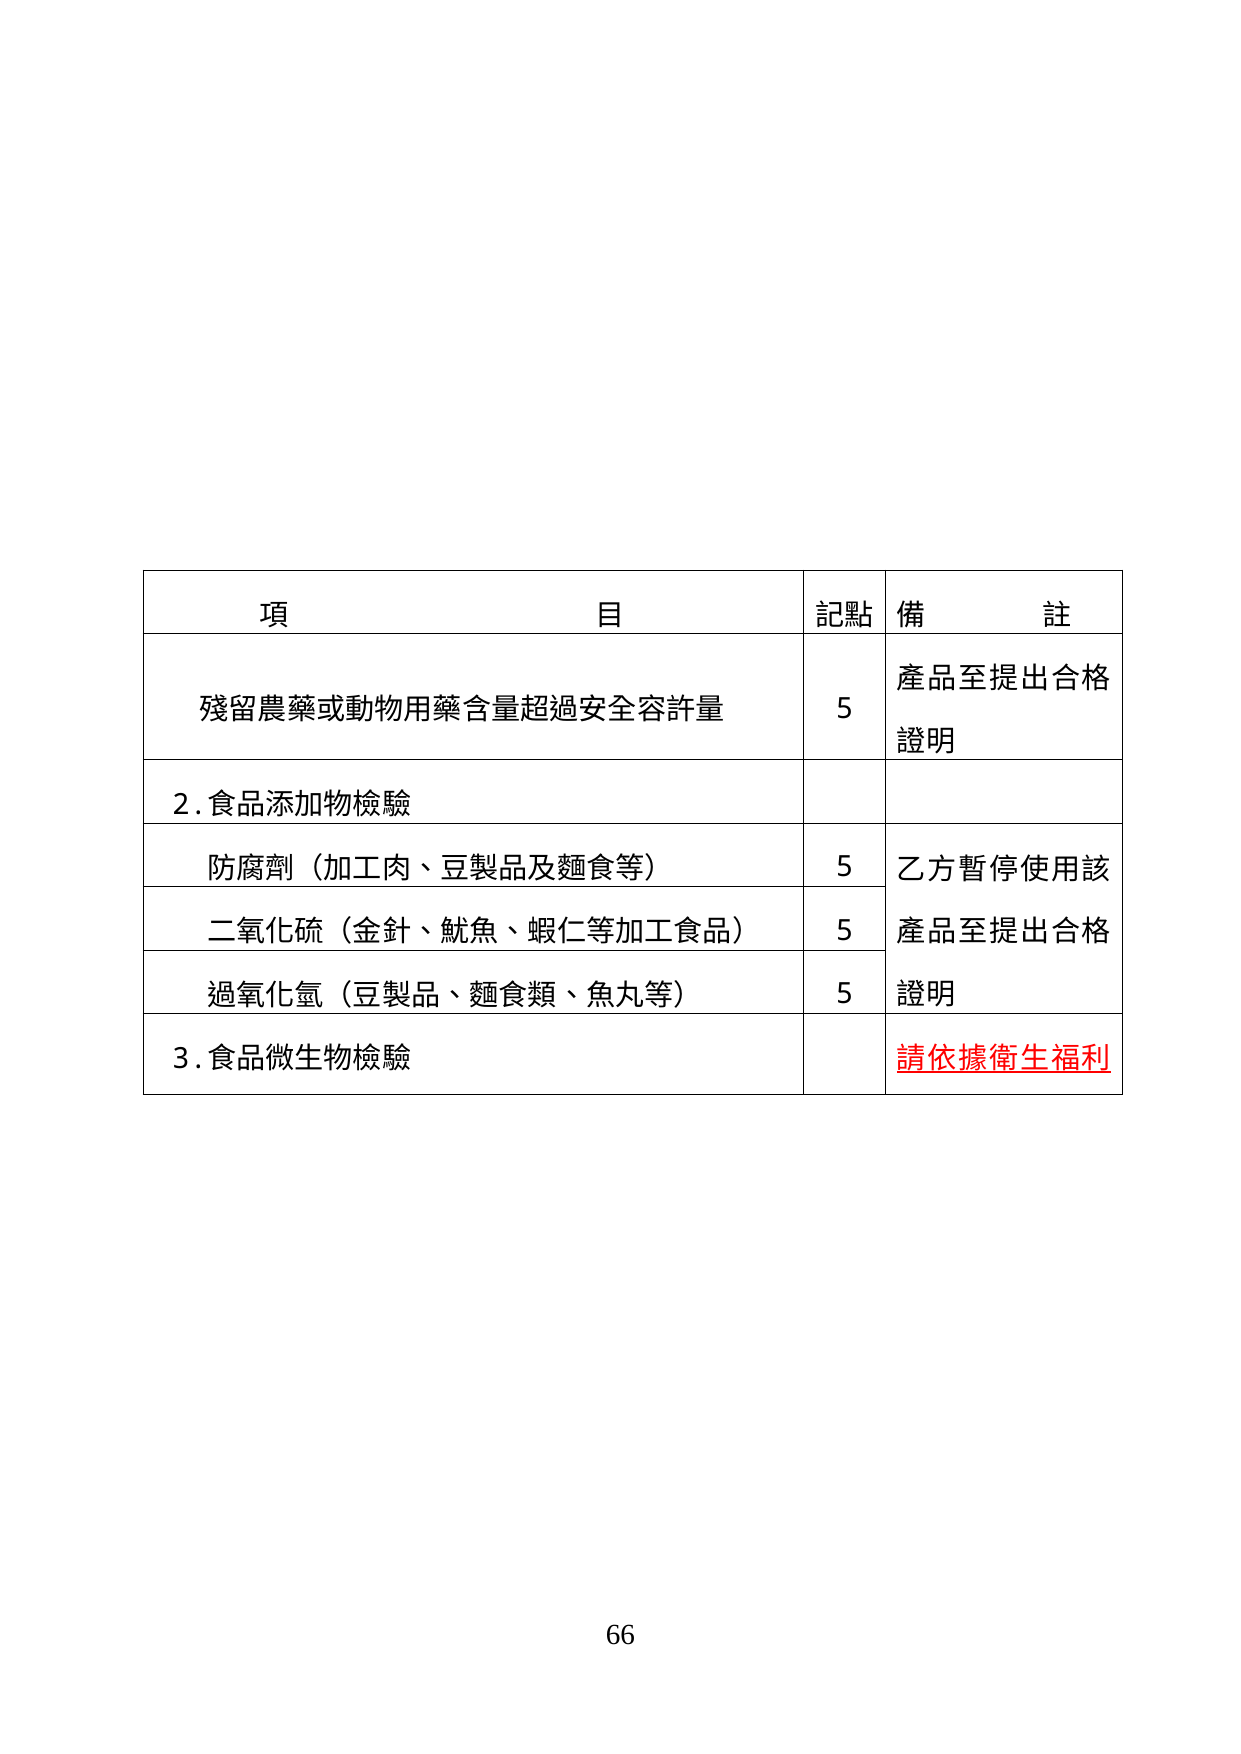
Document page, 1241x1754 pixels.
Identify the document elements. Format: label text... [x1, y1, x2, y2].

table_header 記點 [804, 571, 885, 633]
table_cell 3.食品微生物檢驗 [144, 1014, 803, 1093]
table_cell 2.食品添加物檢驗 [144, 760, 803, 823]
table_cell [804, 1014, 885, 1093]
table_cell 5 [804, 951, 885, 1013]
table_cell 產品至提出合格證明 [886, 634, 1122, 759]
table_cell 防腐劑（加工肉、豆製品及麵食等） [144, 824, 803, 886]
table_cell [804, 760, 885, 823]
table_cell 二氧化硫（金針、魷魚、蝦仁等加工食品） [144, 887, 803, 950]
table_header 項 目 [144, 571, 803, 633]
table_cell 殘留農藥或動物用藥含量超過安全容許量 [144, 634, 803, 759]
table_cell 5 [804, 824, 885, 886]
table_cell [886, 760, 1122, 823]
table_header 備 註 [886, 571, 1122, 633]
table_cell 5 [804, 887, 885, 950]
table_cell 5 [804, 634, 885, 759]
table_cell 過氧化氫（豆製品、麵食類、魚丸等） [144, 951, 803, 1013]
table_cell 請依據衛生福利 [886, 1014, 1122, 1093]
table_cell 乙方暫停使用該產品至提出合格證明 [886, 824, 1122, 1013]
